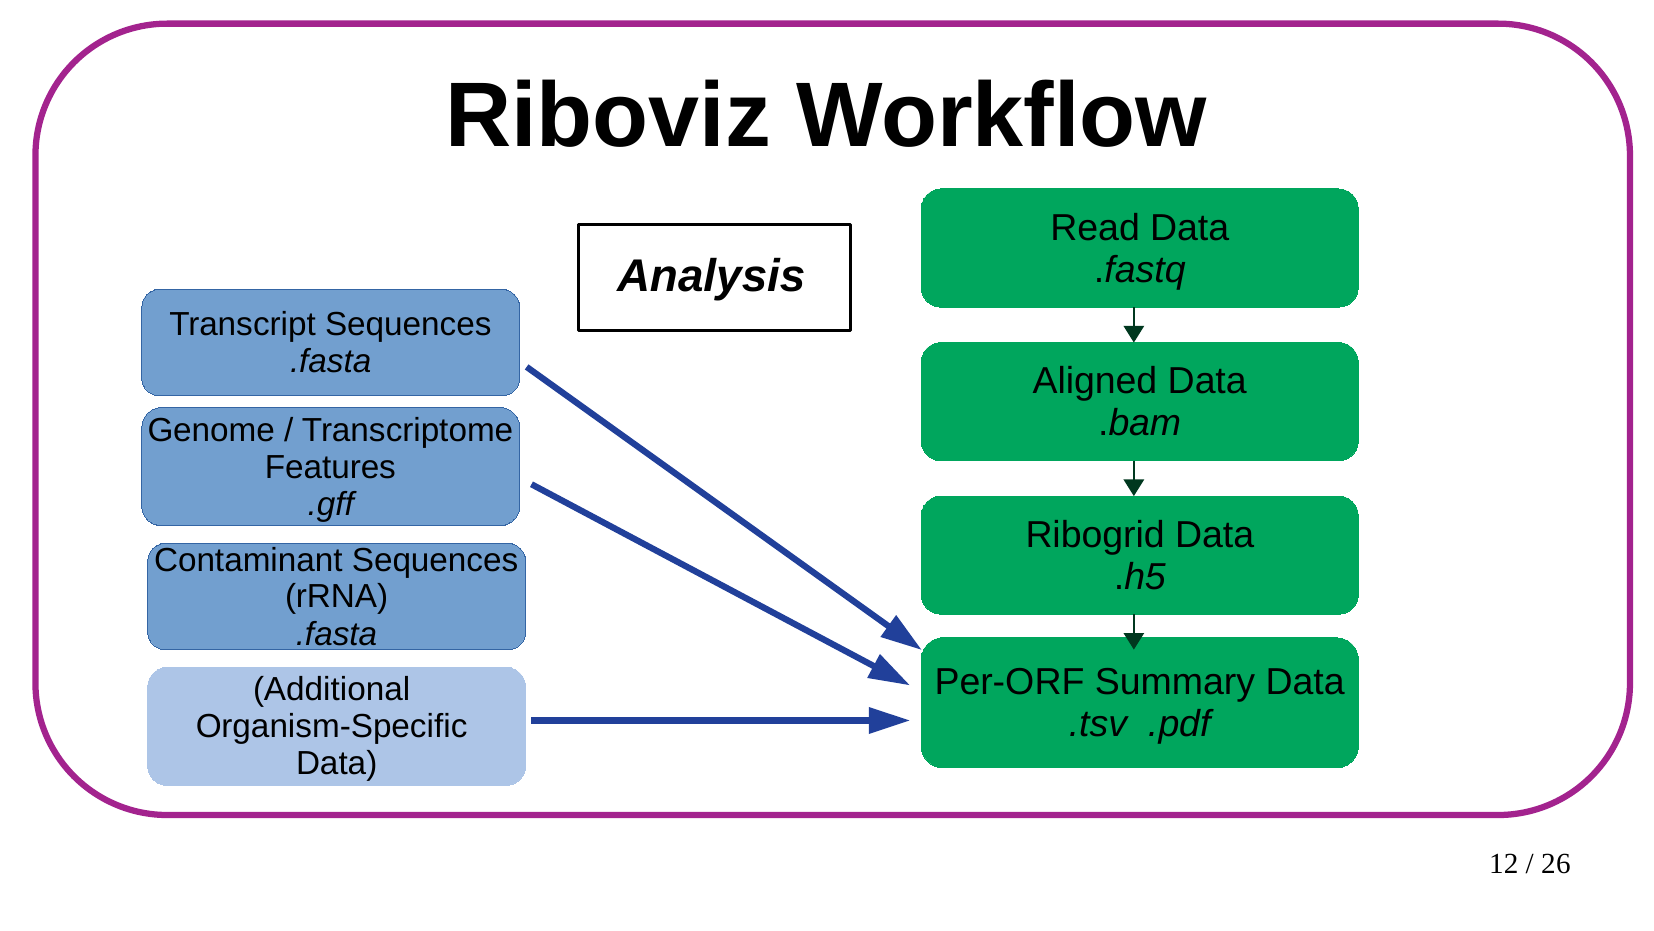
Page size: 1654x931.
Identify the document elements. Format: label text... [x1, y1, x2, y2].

text_box Ribogrid Data .h5 [921, 496, 1359, 615]
text_box (Additional Organism-Specific Data) [147, 667, 526, 786]
text_box Per-ORF Summary Data .tsv .pdf [921, 637, 1359, 768]
text_box Read Data .fastq [921, 188, 1359, 308]
text_box Contaminant Sequences (rRNA) .fasta [147, 543, 526, 650]
title Riboviz Workflow [82, 37, 1571, 193]
text_box Transcript Sequences .fasta [141, 289, 520, 396]
text_box Analysis [602, 242, 892, 325]
text_box Aligned Data .bam [921, 342, 1359, 461]
text_box Genome / Transcriptome Features .gff [141, 407, 520, 526]
